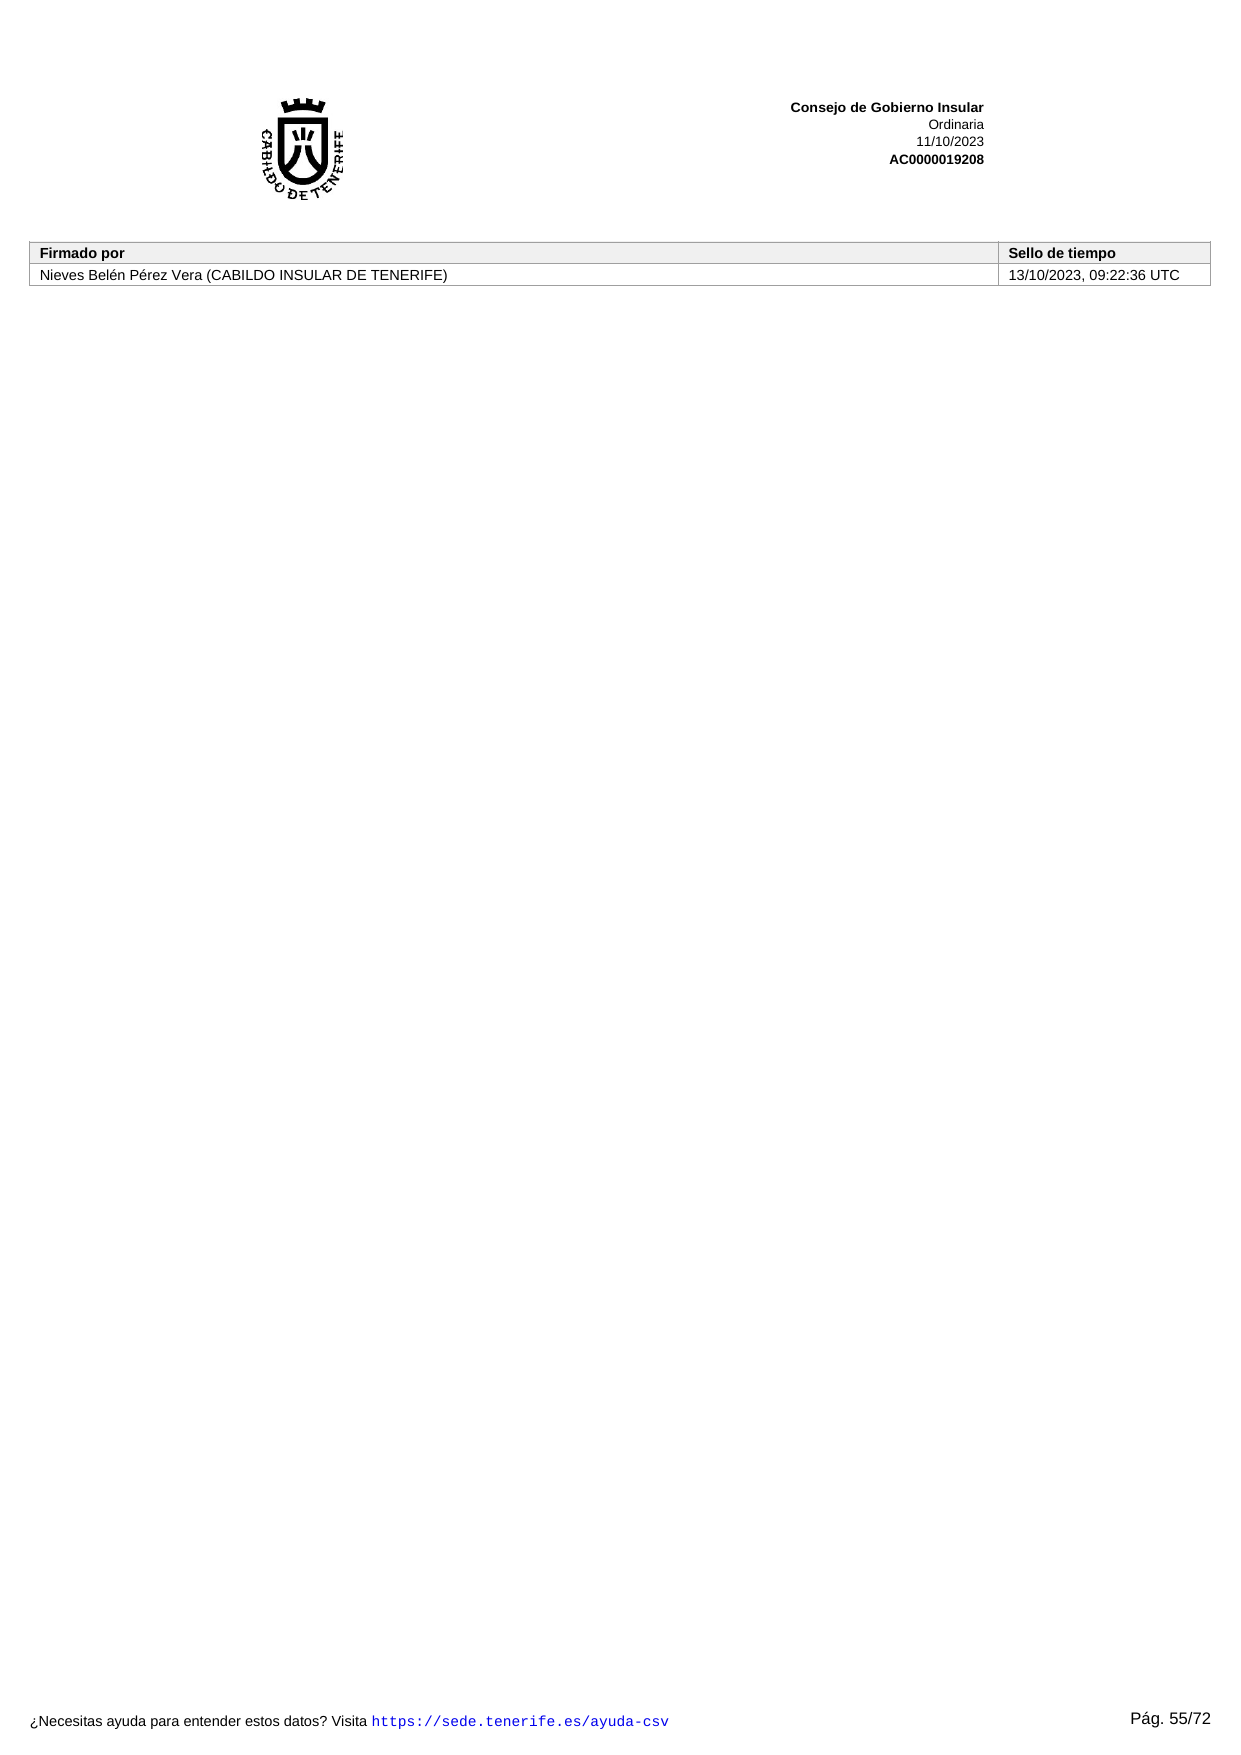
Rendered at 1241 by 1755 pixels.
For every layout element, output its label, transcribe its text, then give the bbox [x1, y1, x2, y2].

table_cell 13/10/2023, 09:22:36 UTC [999, 264, 1210, 285]
table_header Firmado por [30, 243, 998, 263]
table_header Sello de tiempo [999, 243, 1210, 263]
table_cell Nieves Belén Pérez Vera (CABILDO INSULAR DE TENERIFE) [30, 264, 998, 285]
